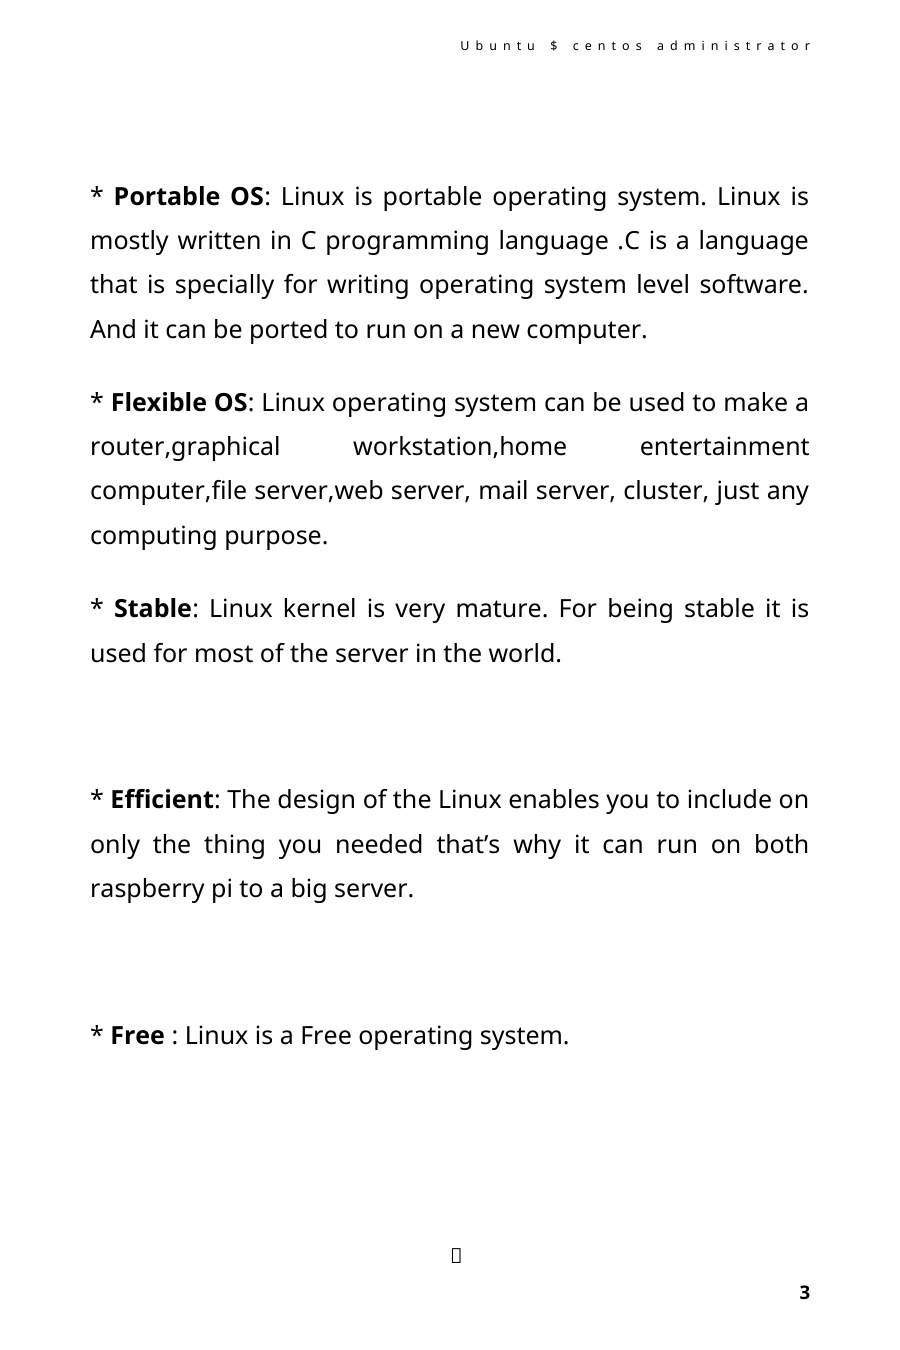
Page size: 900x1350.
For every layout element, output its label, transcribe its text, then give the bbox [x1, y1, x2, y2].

text * Efficient: The design of the Linux enables you to include on only the thing you needed that’s why it can run on both raspberry pi to a big server. [90, 782, 810, 905]
text * Portable OS: Linux is portable operating system. Linux is mostly written in C programming language .C is a language that is specially for writing operating system level software. And it can be ported to run on a new computer. [90, 178, 810, 345]
text * Free : Linux is a Free operating system. [90, 1017, 810, 1052]
text * Stable: Linux kernel is very mature. For being stable it is used for most of the server in the world. [90, 591, 810, 669]
text * Flexible OS: Linux operating system can be used to make a router,graphical workstation,home entertainment computer,file server,web server, mail server, cluster, just any computing purpose. [90, 385, 810, 552]
